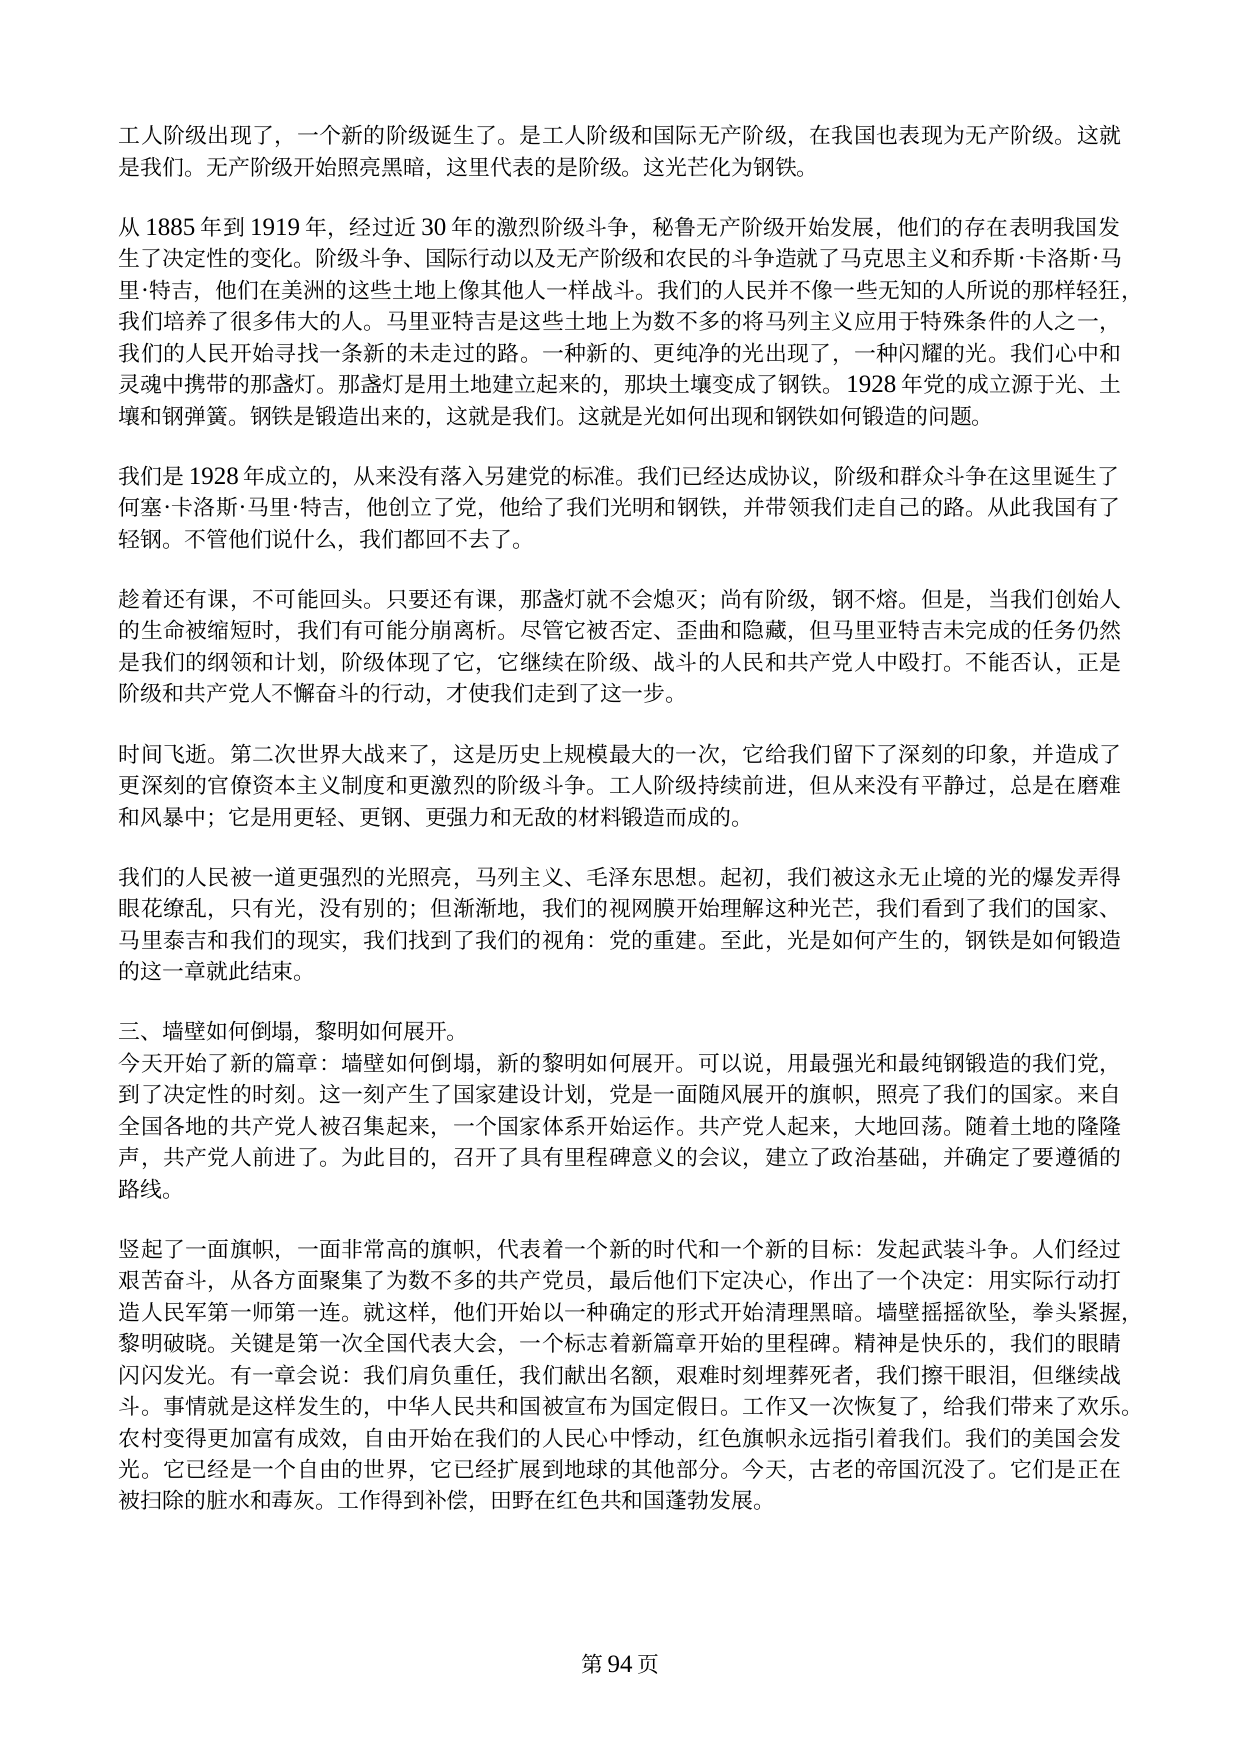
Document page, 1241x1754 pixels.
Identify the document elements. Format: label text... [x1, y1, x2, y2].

text 今天开始了新的篇章：墙壁如何倒塌，新的黎明如何展开。可以说，用最强光和最纯钢锻造的我们党，到了决定性的时刻。这一刻产生了国家建设计划，党是一面随风展开的旗帜，照亮了我们的国家。来自全国各地的共产党人被召集起来，一个国家体系开始运作。共产党人起来，大地回荡。随着土地的隆隆声，共产党人前进了。为此目的，召开了具有里程碑意义的会议，建立了政治基础，并确定了要遵循的路线。 [118, 1046, 1122, 1203]
text 我们是1928年成立的，从来没有落入另建党的标准。我们已经达成协议，阶级和群众斗争在这里诞生了何塞·卡洛斯·马里·特吉，他创立了党，他给了我们光明和钢铁，并带领我们走自己的路。从此我国有了轻钢。不管他们说什么，我们都回不去了。 [118, 459, 1122, 553]
text 时间飞逝。第二次世界大战来了，这是历史上规模最大的一次，它给我们留下了深刻的印象，并造成了更深刻的官僚资本主义制度和更激烈的阶级斗争。工人阶级持续前进，但从来没有平静过，总是在磨难和风暴中；它是用更轻、更钢、更强力和无敌的材料锻造而成的。 [118, 737, 1122, 831]
text 我们的人民被一道更强烈的光照亮，马列主义、毛泽东思想。起初，我们被这永无止境的光的爆发弄得眼花缭乱，只有光，没有别的；但渐渐地，我们的视网膜开始理解这种光芒，我们看到了我们的国家、马里泰吉和我们的现实，我们找到了我们的视角：党的重建。至此，光是如何产生的，钢铁是如何锻造的这一章就此结束。 [118, 860, 1122, 986]
text 竖起了一面旗帜，一面非常高的旗帜，代表着一个新的时代和一个新的目标：发起武装斗争。人们经过艰苦奋斗，从各方面聚集了为数不多的共产党员，最后他们下定决心，作出了一个决定：用实际行动打造人民军第一师第一连。就这样，他们开始以一种确定的形式开始清理黑暗。墙壁摇摇欲坠，拳头紧握，黎明破晓。关键是第一次全国代表大会，一个标志着新篇章开始的里程碑。精神是快乐的，我们的眼睛闪闪发光。有一章会说：我们肩负重任，我们献出名额，艰难时刻埋葬死者，我们擦干眼泪，但继续战斗。事情就是这样发生的，中华人民共和国被宣布为国定假日。工作又一次恢复了，给我们带来了欢乐。农村变得更加富有成效，自由开始在我们的人民心中悸动，红色旗帜永远指引着我们。我们的美国会发光。它已经是一个自由的世界，它已经扩展到地球的其他部分。今天，古老的帝国沉没了。它们是正在被扫除的脏水和毒灰。工作得到补偿，田野在红色共和国蓬勃发展。 [118, 1232, 1122, 1515]
text 从1885年到1919年，经过近30年的激烈阶级斗争，秘鲁无产阶级开始发展，他们的存在表明我国发生了决定性的变化。阶级斗争、国际行动以及无产阶级和农民的斗争造就了马克思主义和乔斯·卡洛斯·马里·特吉，他们在美洲的这些土地上像其他人一样战斗。我们的人民并不像一些无知的人所说的那样轻狂，我们培养了很多伟大的人。马里亚特吉是这些土地上为数不多的将马列主义应用于特殊条件的人之一，我们的人民开始寻找一条新的未走过的路。一种新的、更纯净的光出现了，一种闪耀的光。我们心中和灵魂中携带的那盏灯。那盏灯是用土地建立起来的，那块土壤变成了钢铁。1928年党的成立源于光、土壤和钢弹簧。钢铁是锻造出来的，这就是我们。这就是光如何出现和钢铁如何锻造的问题。 [118, 210, 1122, 430]
text 工人阶级出现了，一个新的阶级诞生了。是工人阶级和国际无产阶级，在我国也表现为无产阶级。这就是我们。无产阶级开始照亮黑暗，这里代表的是阶级。这光芒化为钢铁。 [118, 118, 1122, 181]
text 三、墙壁如何倒塌，黎明如何展开。 [118, 1014, 1122, 1046]
text 趁着还有课，不可能回头。只要还有课，那盏灯就不会熄灭；尚有阶级，钢不熔。但是，当我们创始人的生命被缩短时，我们有可能分崩离析。尽管它被否定、歪曲和隐藏，但马里亚特吉未完成的任务仍然是我们的纲领和计划，阶级体现了它，它继续在阶级、战斗的人民和共产党人中殴打。不能否认，正是阶级和共产党人不懈奋斗的行动，才使我们走到了这一步。 [118, 582, 1122, 708]
